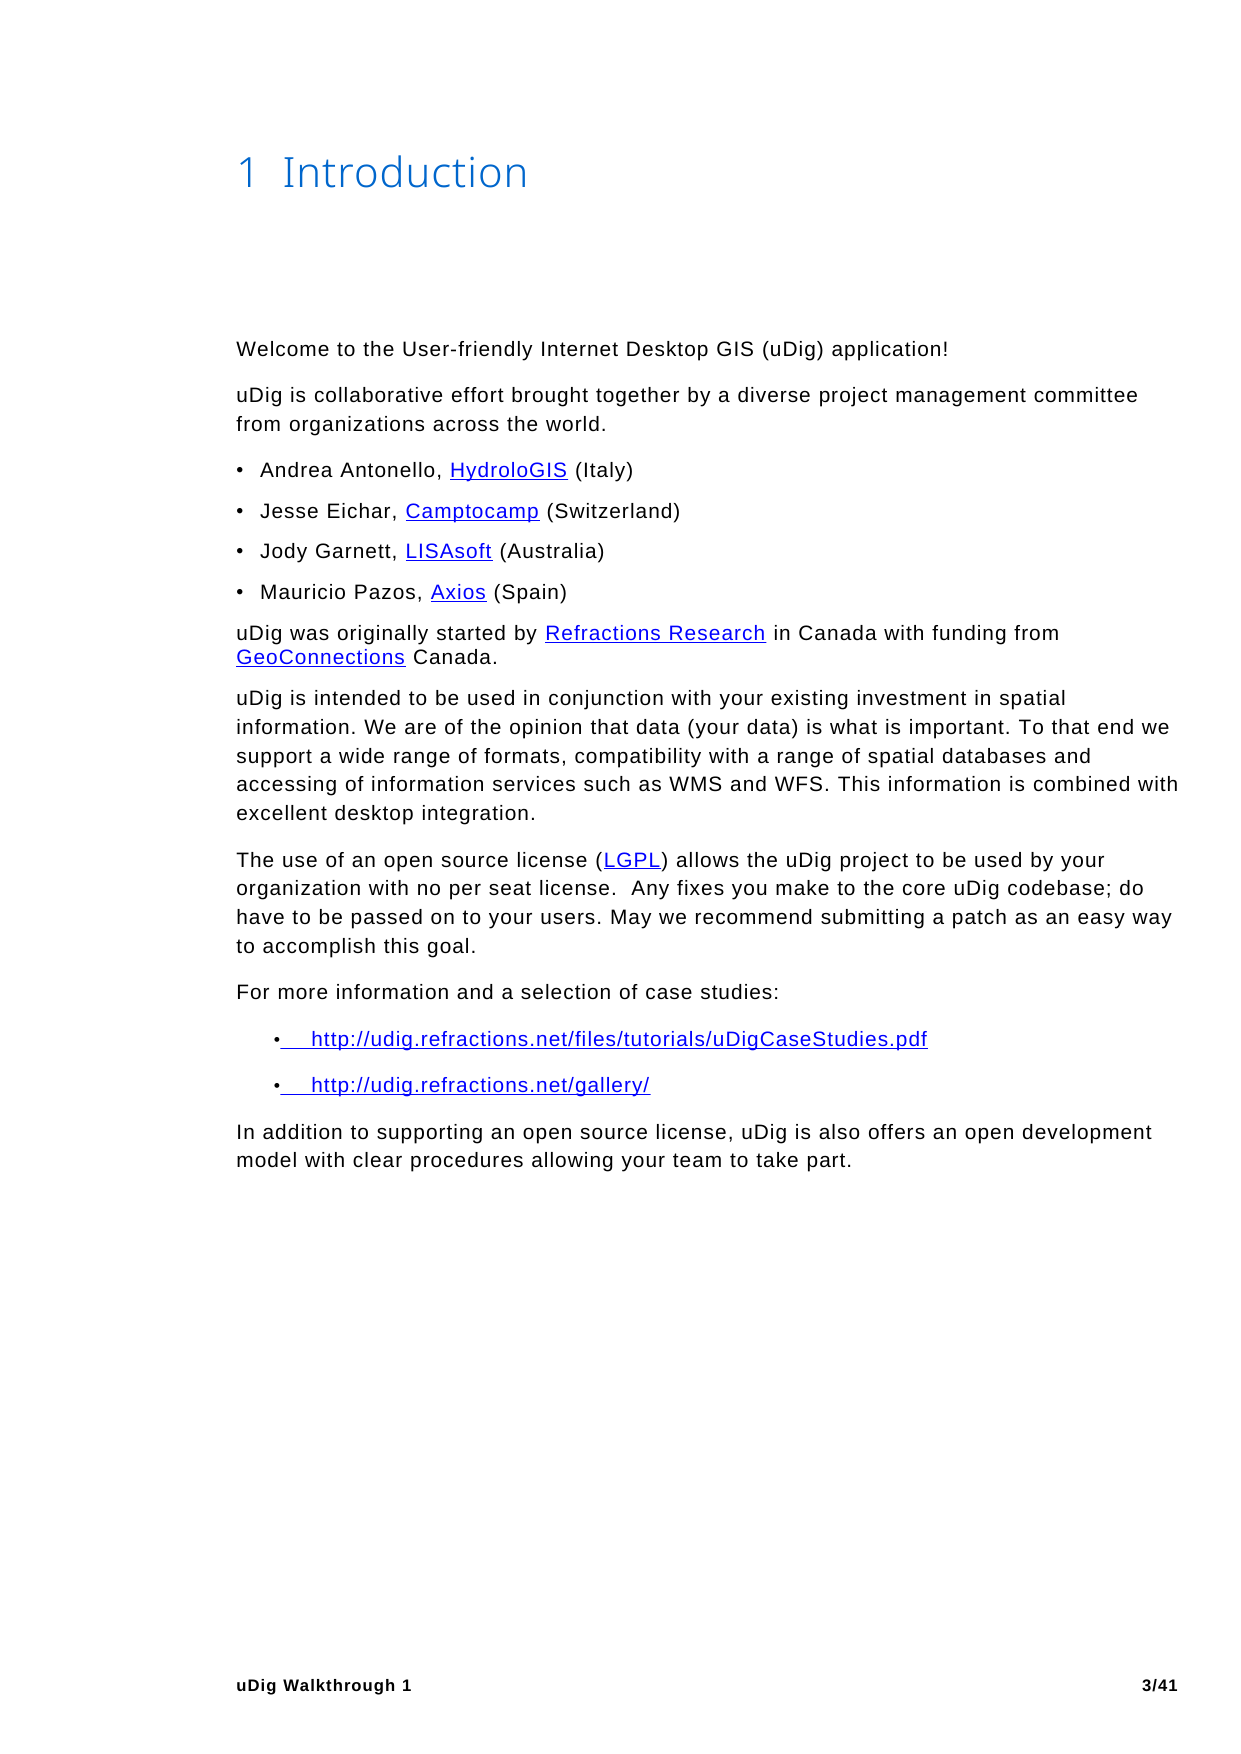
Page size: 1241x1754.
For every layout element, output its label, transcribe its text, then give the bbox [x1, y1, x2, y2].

subtitle Introduction [236, 143, 1181, 200]
list Andrea Antonello, HydroloGIS (Italy) [236, 458, 1181, 482]
list http://udig.refractions.net/gallery/ [274, 1073, 1181, 1097]
text The use of an open source license (LGPL) allows the uDig project to be used by your organization with no per seat license. Any fixes you make to the core uDig codebase; do have to be passed on to your users. May we recommend submitting a patch as an easy way to accomplish this goal. [236, 847, 1181, 958]
list Jesse Eichar, Camptocamp (Switzerland) [236, 499, 1181, 523]
text uDig is intended to be used in conjunction with your existing investment in spatial information. We are of the opinion that data (your data) is what is important. To that end we support a wide range of formats, compatibility with a range of spatial databases and accessing of information services such as WMS and WFS. This information is combined with excellent desktop integration. [236, 686, 1181, 825]
text uDig is collaborative effort brought together by a diverse project management committee from organizations across the world. [236, 383, 1181, 436]
text For more information and a selection of case studies: [236, 980, 1181, 1004]
text In addition to supporting an open source license, uDig is also offers an open development model with clear procedures allowing your team to take part. [236, 1119, 1181, 1172]
list http://udig.refractions.net/files/tutorials/uDigCaseStudies.pdf [274, 1027, 1181, 1051]
list uDig was originally started by Refractions Research in Canada with funding from GeoConnections Canada. [236, 621, 1181, 669]
list Mauricio Pazos, Axios (Spain) [236, 580, 1181, 604]
text Welcome to the User-friendly Internet Desktop GIS (uDig) application! [236, 337, 1181, 361]
list Jody Garnett, LISAsoft (Australia) [236, 539, 1181, 563]
